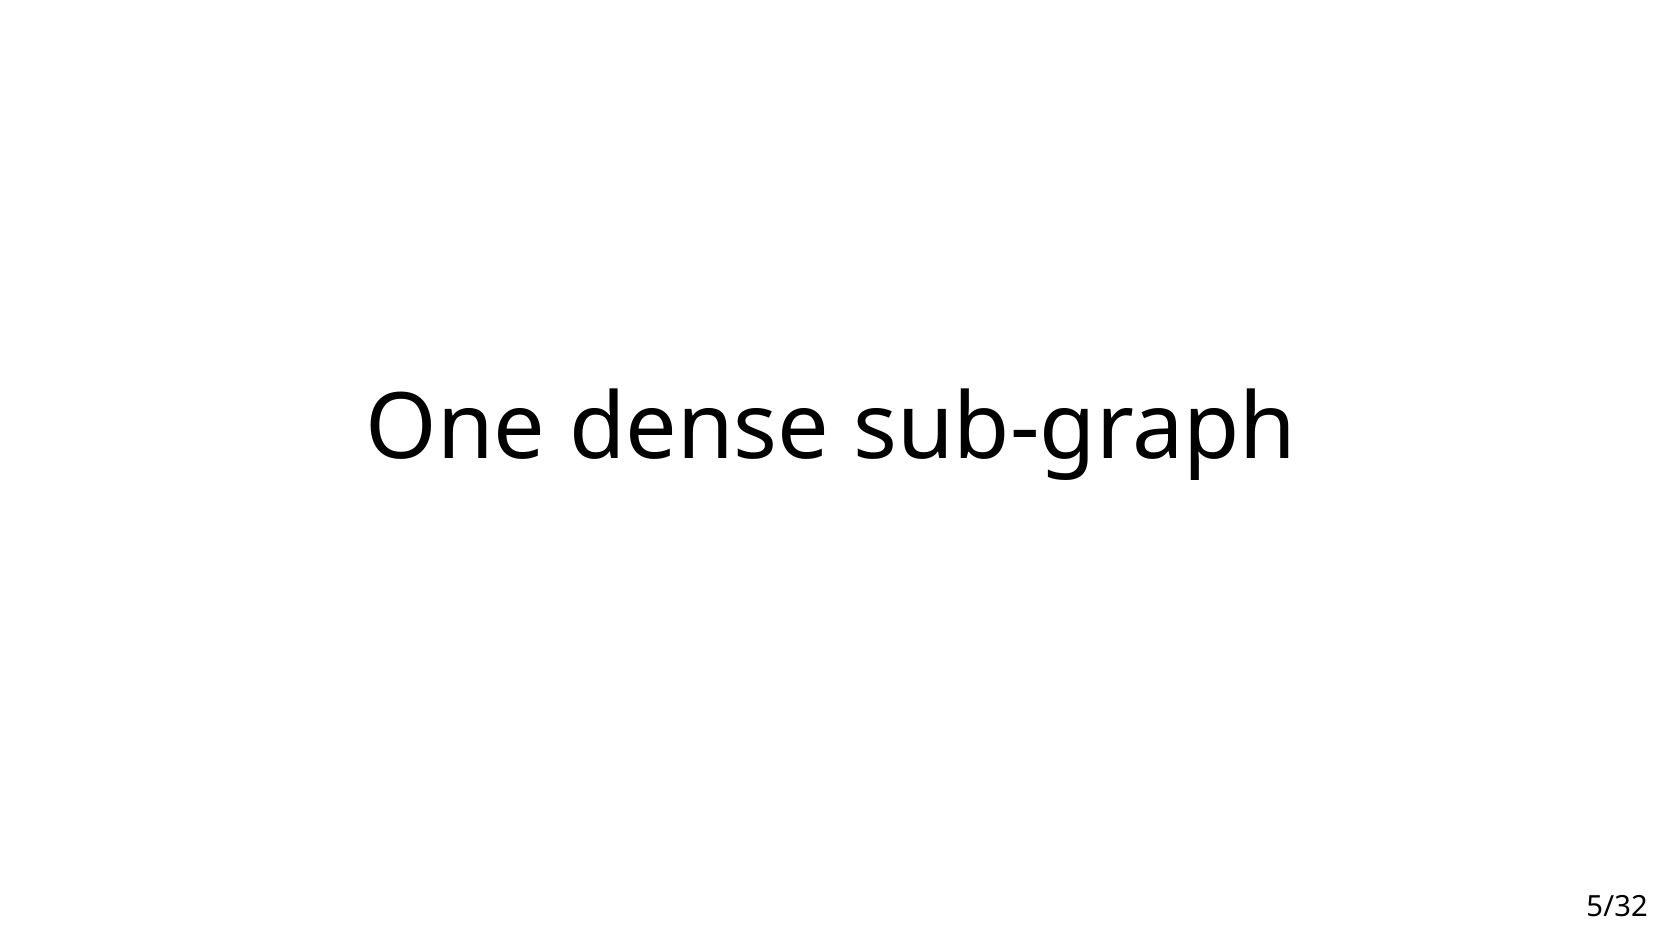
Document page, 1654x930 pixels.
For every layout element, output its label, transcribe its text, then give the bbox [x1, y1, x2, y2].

title One dense sub-graph [87, 344, 1576, 501]
